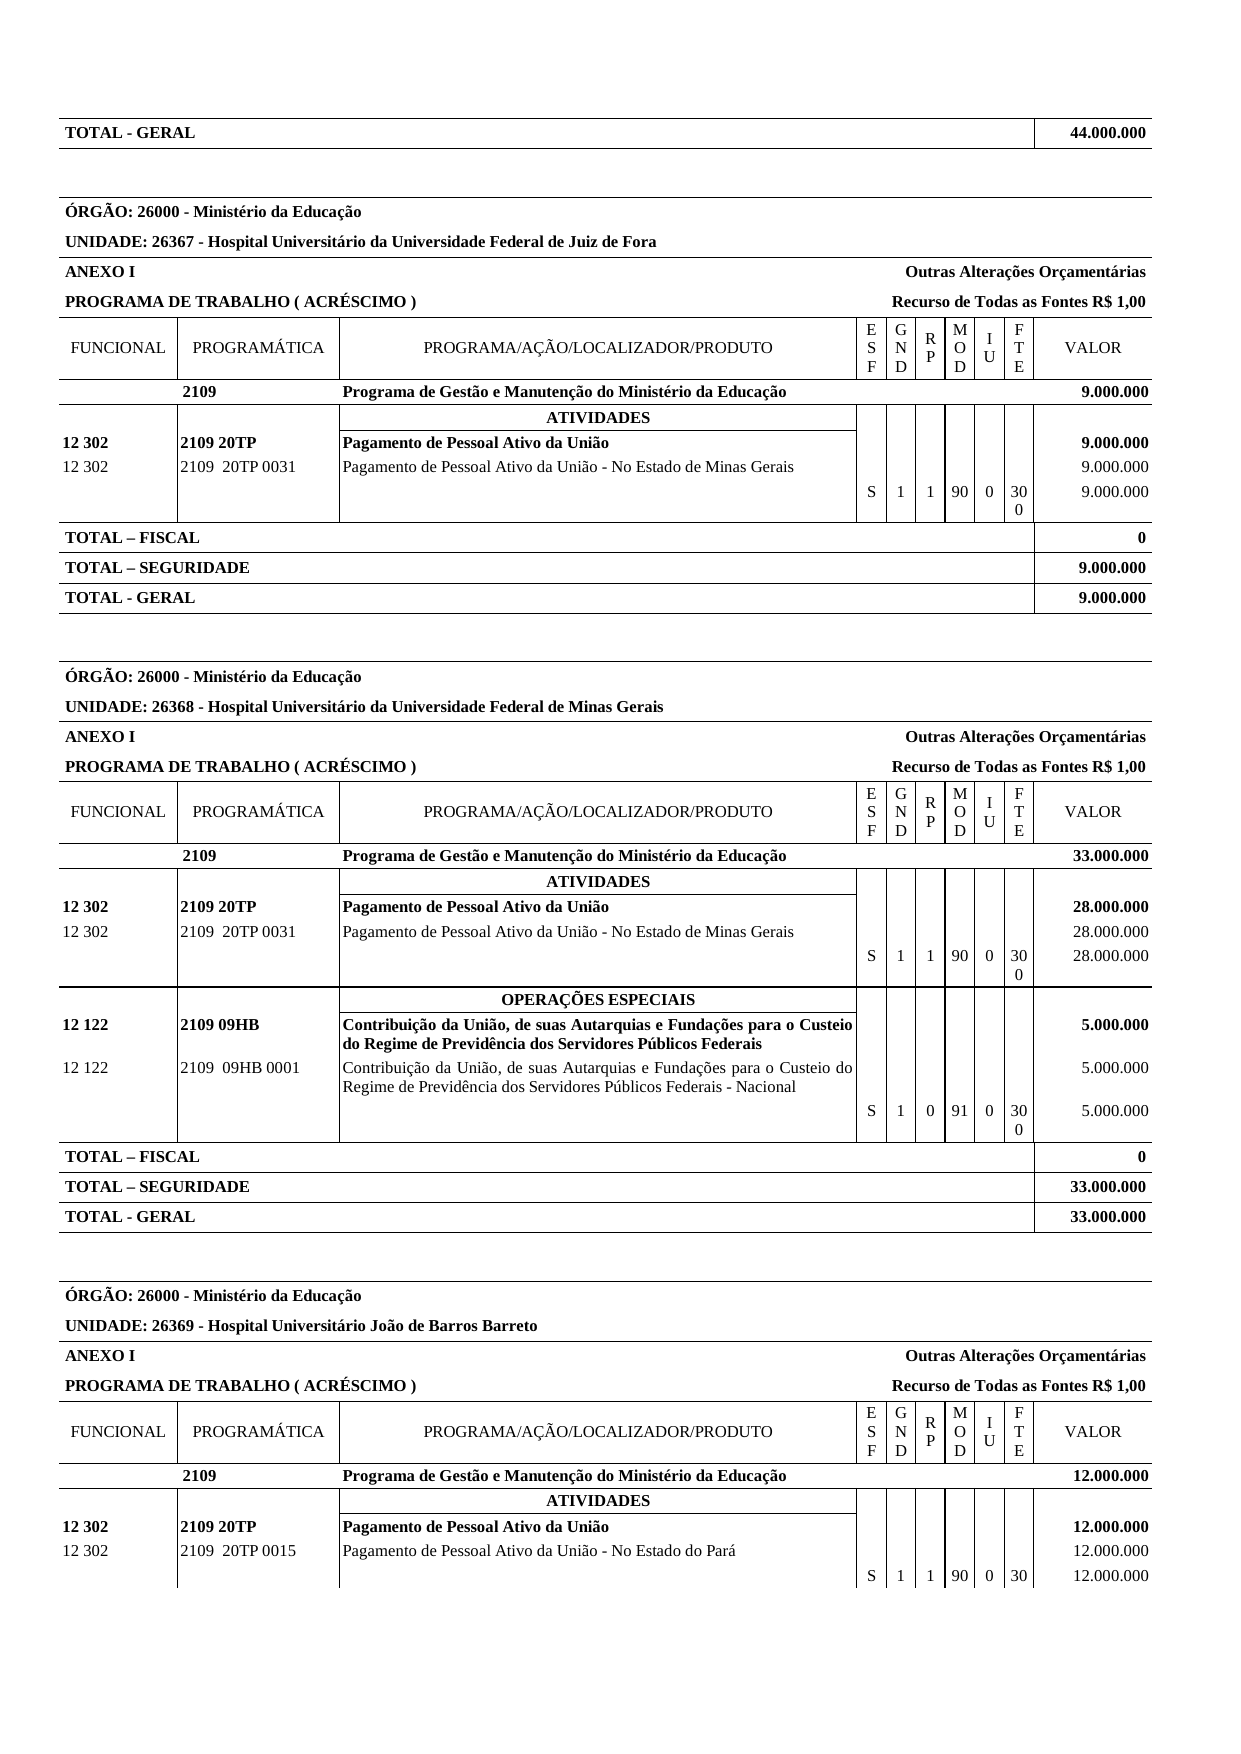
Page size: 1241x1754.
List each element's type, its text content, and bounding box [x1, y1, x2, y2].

table_cell [975, 869, 1004, 894]
table_cell [946, 869, 974, 894]
table_cell Pagamento de Pessoal Ativo da União - No Estado de Minas Gerais [340, 455, 856, 479]
table_cell [975, 430, 1004, 455]
table_cell FUNCIONAL [59, 318, 177, 379]
table_cell TOTAL - GERAL [59, 119, 1034, 148]
table_cell [59, 1099, 177, 1142]
table_cell 2109 20TP [178, 1513, 339, 1539]
table_cell [916, 894, 944, 919]
table_cell Recurso de Todas as Fontes R$ 1,00 [856, 287, 1152, 317]
table_cell 2109 20TP 0031 [178, 455, 339, 479]
table_cell Pagamento de Pessoal Ativo da União - No Estado do Pará [340, 1539, 856, 1563]
table_cell ANEXO I [59, 722, 856, 751]
table_cell UNIDADE: 26368 - Hospital Universitário da Universidade Federal de Minas Gerais [59, 691, 856, 721]
table_cell 12.000.000 [1034, 1539, 1152, 1563]
table_cell 2109 [59, 380, 339, 404]
table_cell 2109 [59, 844, 339, 868]
table_cell ÓRGÃO: 26000 - Ministério da Educação [59, 198, 1152, 227]
table_cell [946, 405, 974, 429]
table_cell Outras Alterações Orçamentárias [856, 722, 1152, 751]
table_cell Operações Especiais [340, 988, 856, 1012]
table_cell [887, 1489, 915, 1513]
table_cell 12 122 [59, 1056, 177, 1099]
table_cell 33.000.000 [1035, 1173, 1152, 1202]
table_cell I U [975, 782, 1004, 843]
table_cell VALOR [1034, 782, 1152, 843]
table_cell [946, 1489, 974, 1513]
table_cell Pagamento de Pessoal Ativo da União - No Estado de Minas Gerais [340, 919, 856, 943]
table_cell S [857, 479, 886, 522]
table_cell ANEXO I [59, 1342, 856, 1371]
table_cell [857, 1489, 886, 1513]
table_cell [946, 894, 974, 919]
table_cell E S F [857, 1402, 886, 1462]
table_cell M O D [946, 318, 974, 379]
table_cell 9.000.000 [1035, 584, 1152, 612]
table_cell [887, 919, 915, 943]
table_cell 1 [887, 479, 915, 522]
table_cell [916, 1539, 944, 1563]
table_cell 90 [946, 479, 974, 522]
table_cell [946, 1056, 974, 1099]
table_cell 28.000.000 [1034, 919, 1152, 943]
table_cell 2109 20TP [178, 430, 339, 455]
table_cell PROGRAMÁTICA [178, 782, 339, 843]
table_cell 0 [916, 1099, 944, 1142]
table_cell [857, 1056, 886, 1099]
table_cell 1 [887, 1563, 915, 1587]
table_cell 2109 09HB [178, 1012, 339, 1056]
table_cell Outras Alterações Orçamentárias [856, 258, 1152, 287]
table_cell 33.000.000 [1034, 844, 1152, 868]
table_cell [946, 1012, 974, 1056]
table_cell 1 [916, 1563, 944, 1587]
table_cell PROGRAMÁTICA [178, 1402, 339, 1462]
table_cell [59, 405, 177, 429]
table_cell 91 [946, 1099, 974, 1142]
table_cell 0 [975, 944, 1004, 986]
table_cell [59, 149, 1034, 197]
table_cell Pagamento de Pessoal Ativo da União [340, 895, 856, 919]
table_cell [975, 1056, 1004, 1099]
table_cell 5.000.000 [1034, 1099, 1152, 1142]
table_cell [887, 1012, 915, 1056]
table_cell PROGRAMA DE TRABALHO ( ACRÉSCIMO ) [59, 287, 856, 317]
table_cell [1034, 869, 1152, 894]
table_cell Programa de Gestão e Manutenção do Ministério da Educação [340, 380, 1034, 404]
table_cell [340, 1563, 856, 1587]
table_cell 12 302 [59, 455, 177, 479]
table_cell [59, 614, 1034, 661]
table_cell [1034, 1489, 1152, 1513]
table_cell E S F [857, 318, 886, 379]
table_cell 12.000.000 [1034, 1563, 1152, 1587]
table_cell [946, 1539, 974, 1563]
table_cell M O D [946, 782, 974, 843]
table_cell 0 [1035, 523, 1152, 552]
table_cell [916, 988, 944, 1012]
table_cell [1034, 988, 1152, 1012]
table_cell [857, 1513, 886, 1539]
table_cell [856, 1311, 1152, 1341]
table_cell ÓRGÃO: 26000 - Ministério da Educação [59, 662, 1152, 691]
table_cell G N D [887, 318, 915, 379]
table_cell PROGRAMA DE TRABALHO ( ACRÉSCIMO ) [59, 1371, 856, 1401]
table_cell G N D [887, 782, 915, 843]
table_cell [887, 894, 915, 919]
table_cell [1005, 455, 1033, 479]
table_cell [1034, 1233, 1152, 1281]
table_cell [59, 1563, 177, 1587]
table_cell 90 [946, 1563, 974, 1587]
table_cell F T E [1005, 1402, 1033, 1462]
table_cell [1005, 894, 1033, 919]
table_cell [857, 405, 886, 429]
table_cell [178, 944, 339, 986]
table_cell S [857, 1563, 886, 1587]
table_cell F T E [1005, 782, 1033, 843]
table_cell 12.000.000 [1034, 1513, 1152, 1539]
table_cell [916, 1056, 944, 1099]
table_cell Programa de Gestão e Manutenção do Ministério da Educação [340, 1464, 1034, 1488]
table_cell [857, 1539, 886, 1563]
table_cell S [857, 1099, 886, 1142]
table_cell G N D [887, 1402, 915, 1462]
table_cell I U [975, 1402, 1004, 1462]
table_cell [857, 869, 886, 894]
table_cell [946, 919, 974, 943]
table_cell [856, 227, 1152, 257]
table_cell [916, 455, 944, 479]
table_cell UNIDADE: 26367 - Hospital Universitário da Universidade Federal de Juiz de Fora [59, 227, 856, 257]
table_cell I U [975, 318, 1004, 379]
table_cell PROGRAMA/AÇÃO/LOCALIZADOR/PRODUTO [340, 782, 856, 843]
table_cell 12 302 [59, 919, 177, 943]
table_cell [1005, 1539, 1033, 1563]
table_cell VALOR [1034, 1402, 1152, 1462]
table_cell [975, 455, 1004, 479]
table_cell [975, 1489, 1004, 1513]
table_cell [975, 894, 1004, 919]
table_cell TOTAL – FISCAL [59, 523, 1034, 552]
table_cell 0 [975, 1099, 1004, 1142]
table_cell 12 122 [59, 1012, 177, 1056]
table_cell 9.000.000 [1034, 380, 1152, 404]
table_cell 9.000.000 [1034, 430, 1152, 455]
table_cell M O D [946, 1402, 974, 1462]
table_cell 0 [975, 1563, 1004, 1587]
table_cell [178, 479, 339, 522]
table_cell ÓRGÃO: 26000 - Ministério da Educação [59, 1282, 1152, 1311]
table_cell [975, 1012, 1004, 1056]
table_cell [178, 1563, 339, 1587]
table_cell 33.000.000 [1035, 1203, 1152, 1232]
table_cell VALOR [1034, 318, 1152, 379]
table_cell [1005, 919, 1033, 943]
table_cell [975, 405, 1004, 429]
table_cell [975, 1513, 1004, 1539]
table_cell [1005, 1056, 1033, 1099]
table_cell [340, 479, 856, 522]
table_cell 2109 09HB 0001 [178, 1056, 339, 1099]
table_cell PROGRAMA/AÇÃO/LOCALIZADOR/PRODUTO [340, 1402, 856, 1462]
table_cell 12 302 [59, 1539, 177, 1563]
table_cell [1005, 1489, 1033, 1513]
table_cell Atividades [340, 1489, 856, 1513]
table_cell [916, 1012, 944, 1056]
table_cell [59, 988, 177, 1012]
table_cell Programa de Gestão e Manutenção do Ministério da Educação [340, 844, 1034, 868]
table_cell Pagamento de Pessoal Ativo da União [340, 1514, 856, 1539]
table_cell [857, 1012, 886, 1056]
table_cell [856, 691, 1152, 721]
table_cell [916, 1489, 944, 1513]
table_cell S [857, 944, 886, 986]
table_cell 1 [887, 944, 915, 986]
table_cell FUNCIONAL [59, 782, 177, 843]
table_cell Atividades [340, 869, 856, 894]
table_cell [59, 479, 177, 522]
table_cell [887, 405, 915, 429]
table_cell TOTAL – SEGURIDADE [59, 553, 1034, 582]
table_cell [59, 1233, 1034, 1281]
table_cell Atividades [340, 405, 856, 429]
table_cell [178, 1099, 339, 1142]
table_cell Pagamento de Pessoal Ativo da União [340, 431, 856, 455]
table_cell [975, 988, 1004, 1012]
table_cell [857, 988, 886, 1012]
table_cell 9.000.000 [1035, 553, 1152, 582]
table_cell [975, 919, 1004, 943]
table_cell [916, 869, 944, 894]
table_cell TOTAL – SEGURIDADE [59, 1173, 1034, 1202]
table_cell 300 [1005, 479, 1033, 522]
table_cell E S F [857, 782, 886, 843]
table_cell [857, 455, 886, 479]
table_cell 300 [1005, 1099, 1033, 1142]
table_cell [887, 1539, 915, 1563]
table_cell R P [916, 782, 944, 843]
table_cell Contribuição da União, de suas Autarquias e Fundações para o Custeio do Regime de Previdência dos Servidores Públicos Federais [340, 1013, 856, 1056]
table_cell 2109 20TP 0015 [178, 1539, 339, 1563]
table_cell [1005, 988, 1033, 1012]
table_cell 5.000.000 [1034, 1012, 1152, 1056]
table_cell UNIDADE: 26369 - Hospital Universitário João de Barros Barreto [59, 1311, 856, 1341]
table_cell 28.000.000 [1034, 894, 1152, 919]
table_cell [340, 1099, 856, 1142]
table_cell 0 [1035, 1143, 1152, 1172]
table_cell PROGRAMÁTICA [178, 318, 339, 379]
table_cell 44.000.000 [1035, 119, 1152, 148]
table_cell 5.000.000 [1034, 1056, 1152, 1099]
table_cell Contribuição da União, de suas Autarquias e Fundações para o Custeio do Regime de Previdência dos Servidores Públicos Federais - Nacional [340, 1056, 856, 1099]
table_cell R P [916, 1402, 944, 1462]
table_cell Recurso de Todas as Fontes R$ 1,00 [856, 1371, 1152, 1401]
table_cell [887, 1513, 915, 1539]
table_cell [59, 944, 177, 986]
table_cell [1005, 405, 1033, 429]
table_cell [178, 405, 339, 429]
table_cell 9.000.000 [1034, 479, 1152, 522]
table_cell 0 [975, 479, 1004, 522]
table_cell 1 [916, 479, 944, 522]
table_cell R P [916, 318, 944, 379]
table_cell [946, 1513, 974, 1539]
table_cell [1005, 1012, 1033, 1056]
table_cell [946, 988, 974, 1012]
table_cell [946, 455, 974, 479]
table_cell F T E [1005, 318, 1033, 379]
table_cell [1005, 430, 1033, 455]
table_cell 9.000.000 [1034, 455, 1152, 479]
table_cell [857, 430, 886, 455]
table_cell [916, 430, 944, 455]
table_cell 2109 20TP 0031 [178, 919, 339, 943]
table_cell [887, 430, 915, 455]
table_cell Recurso de Todas as Fontes R$ 1,00 [856, 751, 1152, 781]
table_cell TOTAL - GERAL [59, 584, 1034, 612]
table_cell 300 [1005, 944, 1033, 986]
table_cell [1034, 149, 1152, 197]
table_cell Outras Alterações Orçamentárias [856, 1342, 1152, 1371]
table_cell [916, 405, 944, 429]
table_cell [857, 894, 886, 919]
table_cell [1034, 614, 1152, 661]
table_cell 2109 20TP [178, 894, 339, 919]
table_cell TOTAL - GERAL [59, 1203, 1034, 1232]
table_cell [178, 869, 339, 894]
table_cell TOTAL – FISCAL [59, 1143, 1034, 1172]
table_cell [178, 1489, 339, 1513]
table_cell 12 302 [59, 894, 177, 919]
table_cell [887, 869, 915, 894]
table_cell [887, 1056, 915, 1099]
table_cell [916, 919, 944, 943]
table_cell 1 [887, 1099, 915, 1142]
table_cell [59, 1489, 177, 1513]
table_cell [340, 944, 856, 986]
table_cell FUNCIONAL [59, 1402, 177, 1462]
table_cell [178, 988, 339, 1012]
table_cell [916, 1513, 944, 1539]
table_cell PROGRAMA DE TRABALHO ( ACRÉSCIMO ) [59, 751, 856, 781]
table_cell PROGRAMA/AÇÃO/LOCALIZADOR/PRODUTO [340, 318, 856, 379]
table_cell 30 [1005, 1563, 1033, 1587]
table_cell 28.000.000 [1034, 944, 1152, 986]
table_cell 2109 [59, 1464, 339, 1488]
table_cell [1034, 405, 1152, 429]
table_cell [887, 988, 915, 1012]
table_cell 90 [946, 944, 974, 986]
table_cell 12 302 [59, 430, 177, 455]
table_cell 12 302 [59, 1513, 177, 1539]
table_cell [946, 430, 974, 455]
table_cell [1005, 1513, 1033, 1539]
table_cell [1005, 869, 1033, 894]
table_cell [857, 919, 886, 943]
table_cell [59, 869, 177, 894]
table_cell [975, 1539, 1004, 1563]
table_cell 12.000.000 [1034, 1464, 1152, 1488]
table_cell [887, 455, 915, 479]
table_cell 1 [916, 944, 944, 986]
table_cell ANEXO I [59, 258, 856, 287]
